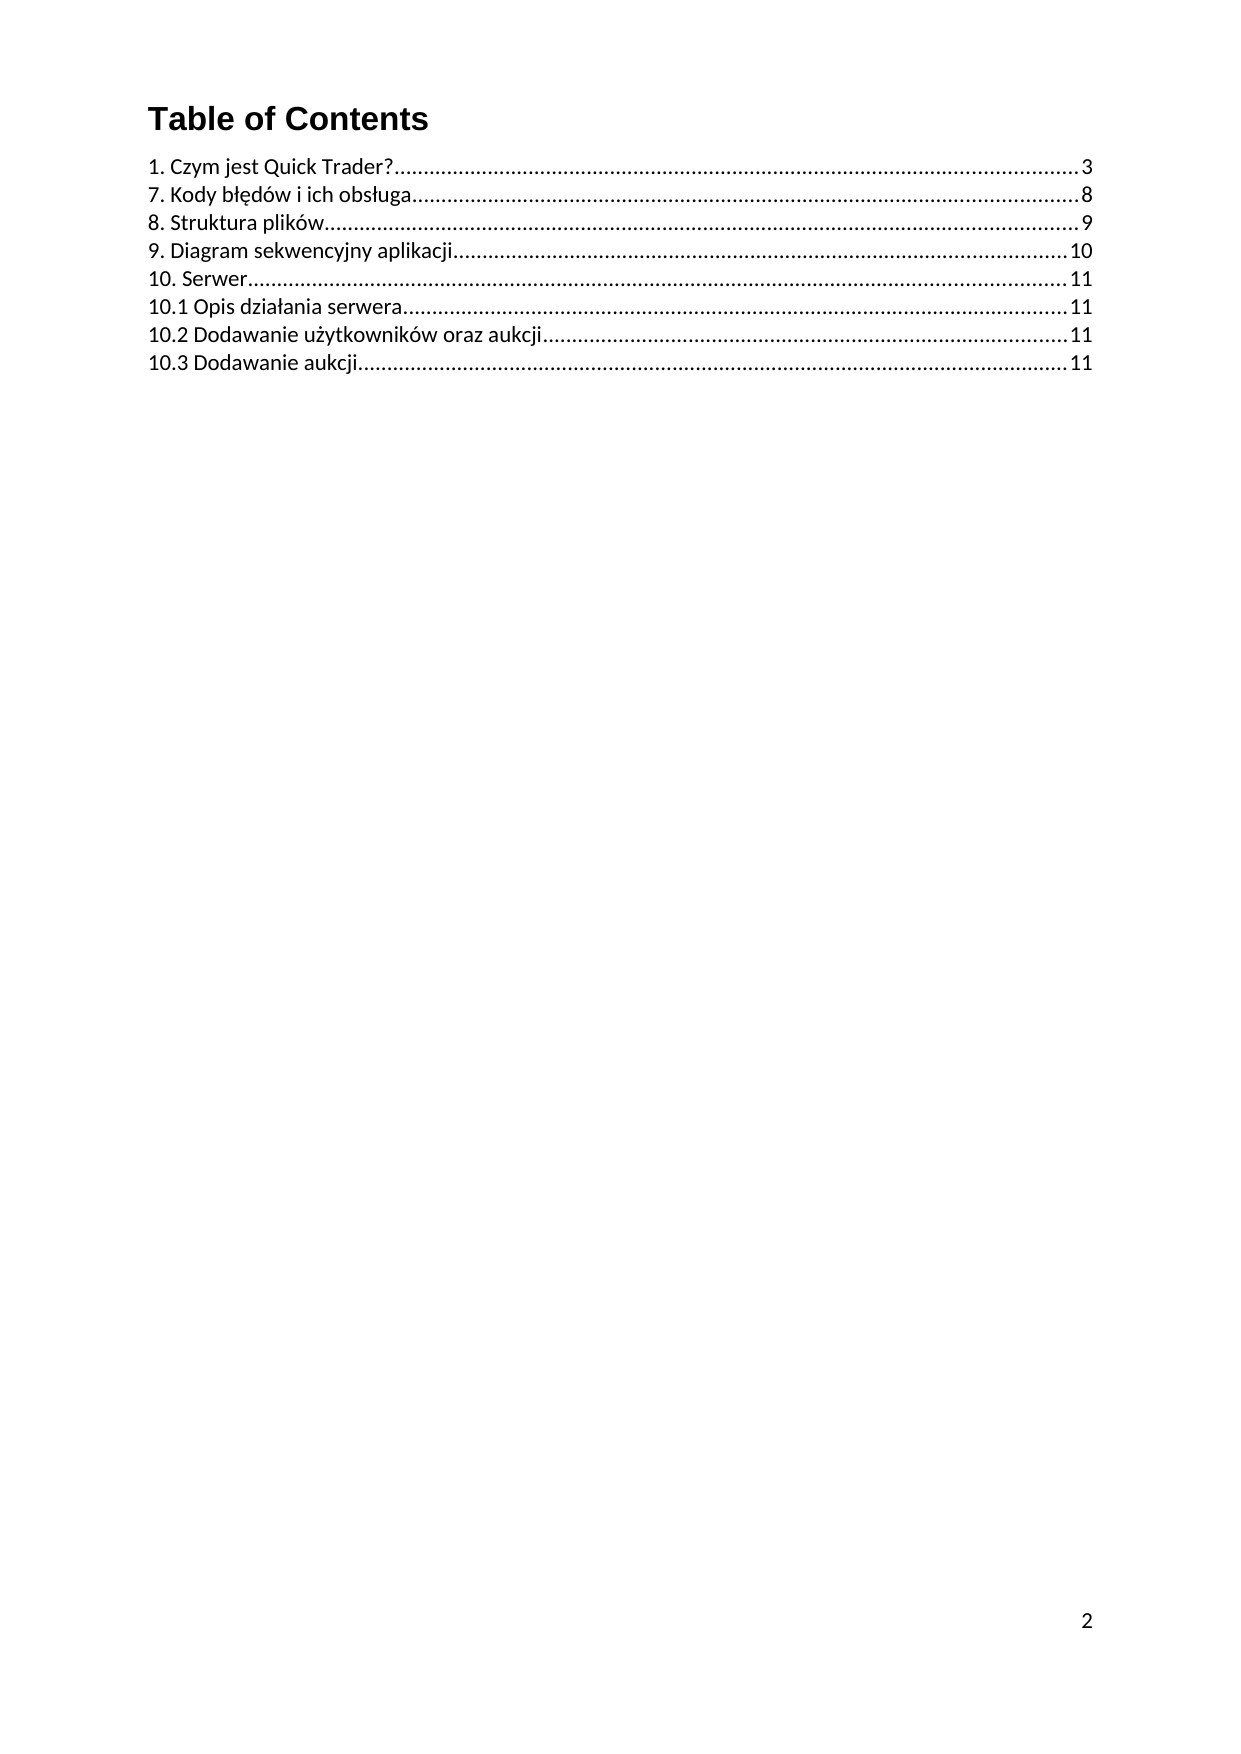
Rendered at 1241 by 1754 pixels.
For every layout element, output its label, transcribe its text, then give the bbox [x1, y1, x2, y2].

text 1. Czym jest Quick Trader? 3 [148, 152, 1093, 180]
text 10. Serwer 11 [148, 264, 1093, 292]
text 10.2 Dodawanie użytkowników oraz aukcji 11 [148, 320, 1093, 348]
subtitle Table of Contents [148, 99, 1093, 137]
text 8. Struktura plików 9 [148, 208, 1093, 236]
text 10.3 Dodawanie aukcji 11 [148, 348, 1093, 376]
text 7. Kody błędów i ich obsługa 8 [148, 180, 1093, 208]
text 9. Diagram sekwencyjny aplikacji 10 [148, 236, 1093, 264]
text 10.1 Opis działania serwera 11 [148, 292, 1093, 320]
